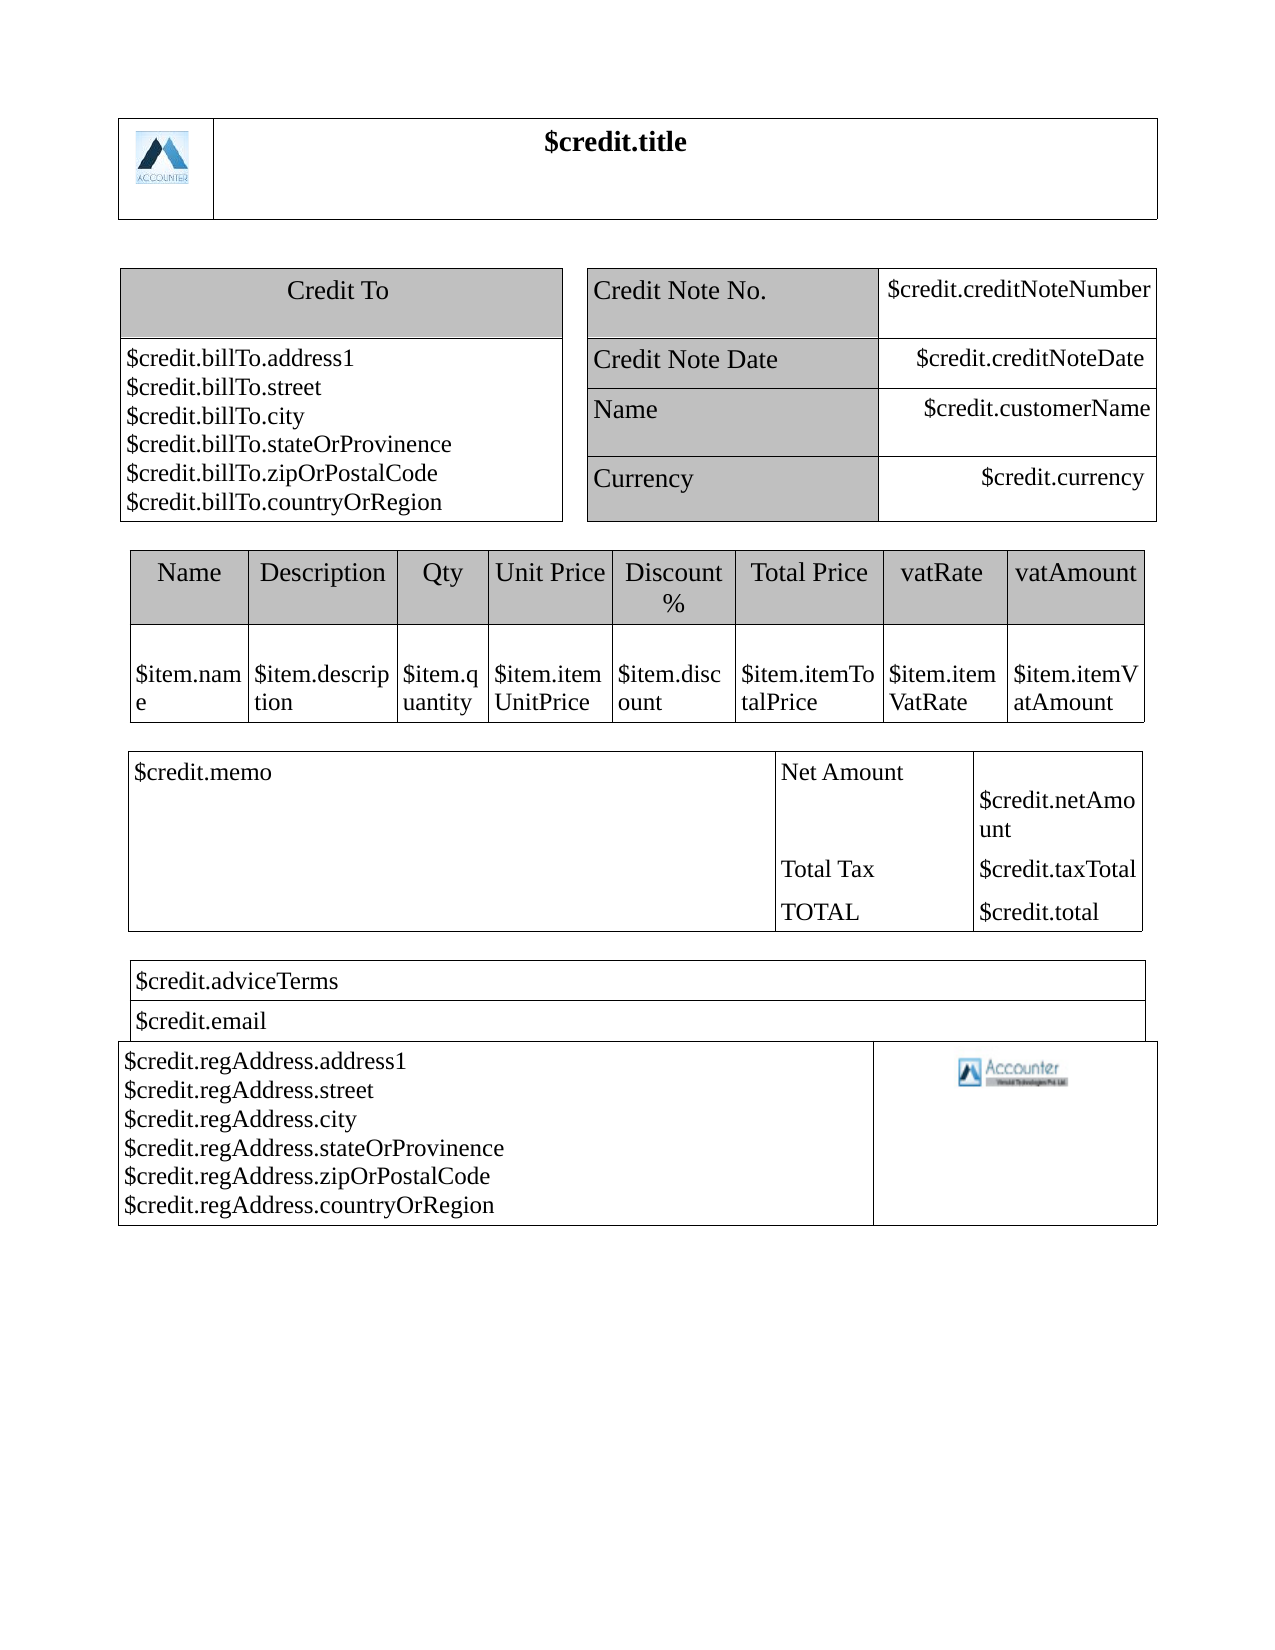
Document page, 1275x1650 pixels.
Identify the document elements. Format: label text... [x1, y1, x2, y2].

table_cell [563, 456, 587, 521]
table_cell [563, 338, 587, 388]
table_header Total Price [736, 551, 883, 624]
table_header [874, 1042, 1157, 1225]
table_cell $item.quantity [398, 625, 488, 722]
table_header $credit.memo [129, 752, 775, 849]
table_header $credit.creditNoteNumber [879, 269, 1156, 337]
table_header Qty [398, 551, 488, 624]
table_cell $item.discount [613, 625, 735, 722]
table_cell $item.name [131, 625, 248, 722]
table_cell $item.itemUnitPrice [489, 625, 612, 722]
table_header Credit To [121, 269, 562, 337]
table_header [119, 119, 213, 218]
picture [953, 1046, 1074, 1101]
table_cell $credit.creditNoteDate [879, 339, 1156, 388]
table_header vatRate [884, 551, 1007, 624]
table_header $credit.adviceTerms [131, 961, 1145, 1000]
table_header Name [131, 551, 248, 624]
table_header Description [249, 551, 397, 624]
table_cell $item.description [249, 625, 397, 722]
table_header $credit.regAddress.address1 $credit.regAddress.street $credit.regAddress.city $credit.regAddress.stateOrProvinence $credit.regAddress.zipOrPostalCode $credit.regAddress.countryOrRegion [119, 1042, 873, 1225]
table_cell Currency [588, 457, 878, 521]
table_cell Total Tax [776, 849, 973, 891]
table_cell [563, 388, 587, 456]
table_cell $credit.email [131, 1001, 1145, 1041]
table_cell $item.itemVatAmount [1008, 625, 1144, 722]
picture [135, 131, 189, 184]
table_cell $credit.billTo.address1 $credit.billTo.street $credit.billTo.city $credit.billTo.stateOrProvinence $credit.billTo.zipOrPostalCode $credit.billTo.countryOrRegion [121, 339, 562, 521]
table_header [563, 268, 587, 337]
table_cell $credit.total [974, 891, 1142, 931]
table_header Unit Price [489, 551, 612, 624]
table_header [118, 220, 1157, 268]
table_header Credit Note No. [588, 269, 878, 337]
table_cell Name [588, 389, 878, 456]
table_cell $credit.customerName [879, 389, 1156, 456]
table_header $credit.title [214, 119, 1157, 218]
table_header Discount% [613, 551, 735, 624]
table_cell [129, 891, 775, 931]
table_cell $credit.currency [879, 457, 1156, 521]
table_header $credit.netAmount [974, 752, 1142, 849]
table_cell Credit Note Date [588, 339, 878, 388]
table_header Net Amount [776, 752, 973, 849]
table_cell $item.itemVatRate [884, 625, 1007, 722]
table_cell [129, 849, 775, 891]
table_cell $credit.taxTotal [974, 849, 1142, 891]
table_cell $item.itemTotalPrice [736, 625, 883, 722]
table_cell TOTAL [776, 891, 973, 931]
table_header vatAmount [1008, 551, 1144, 624]
